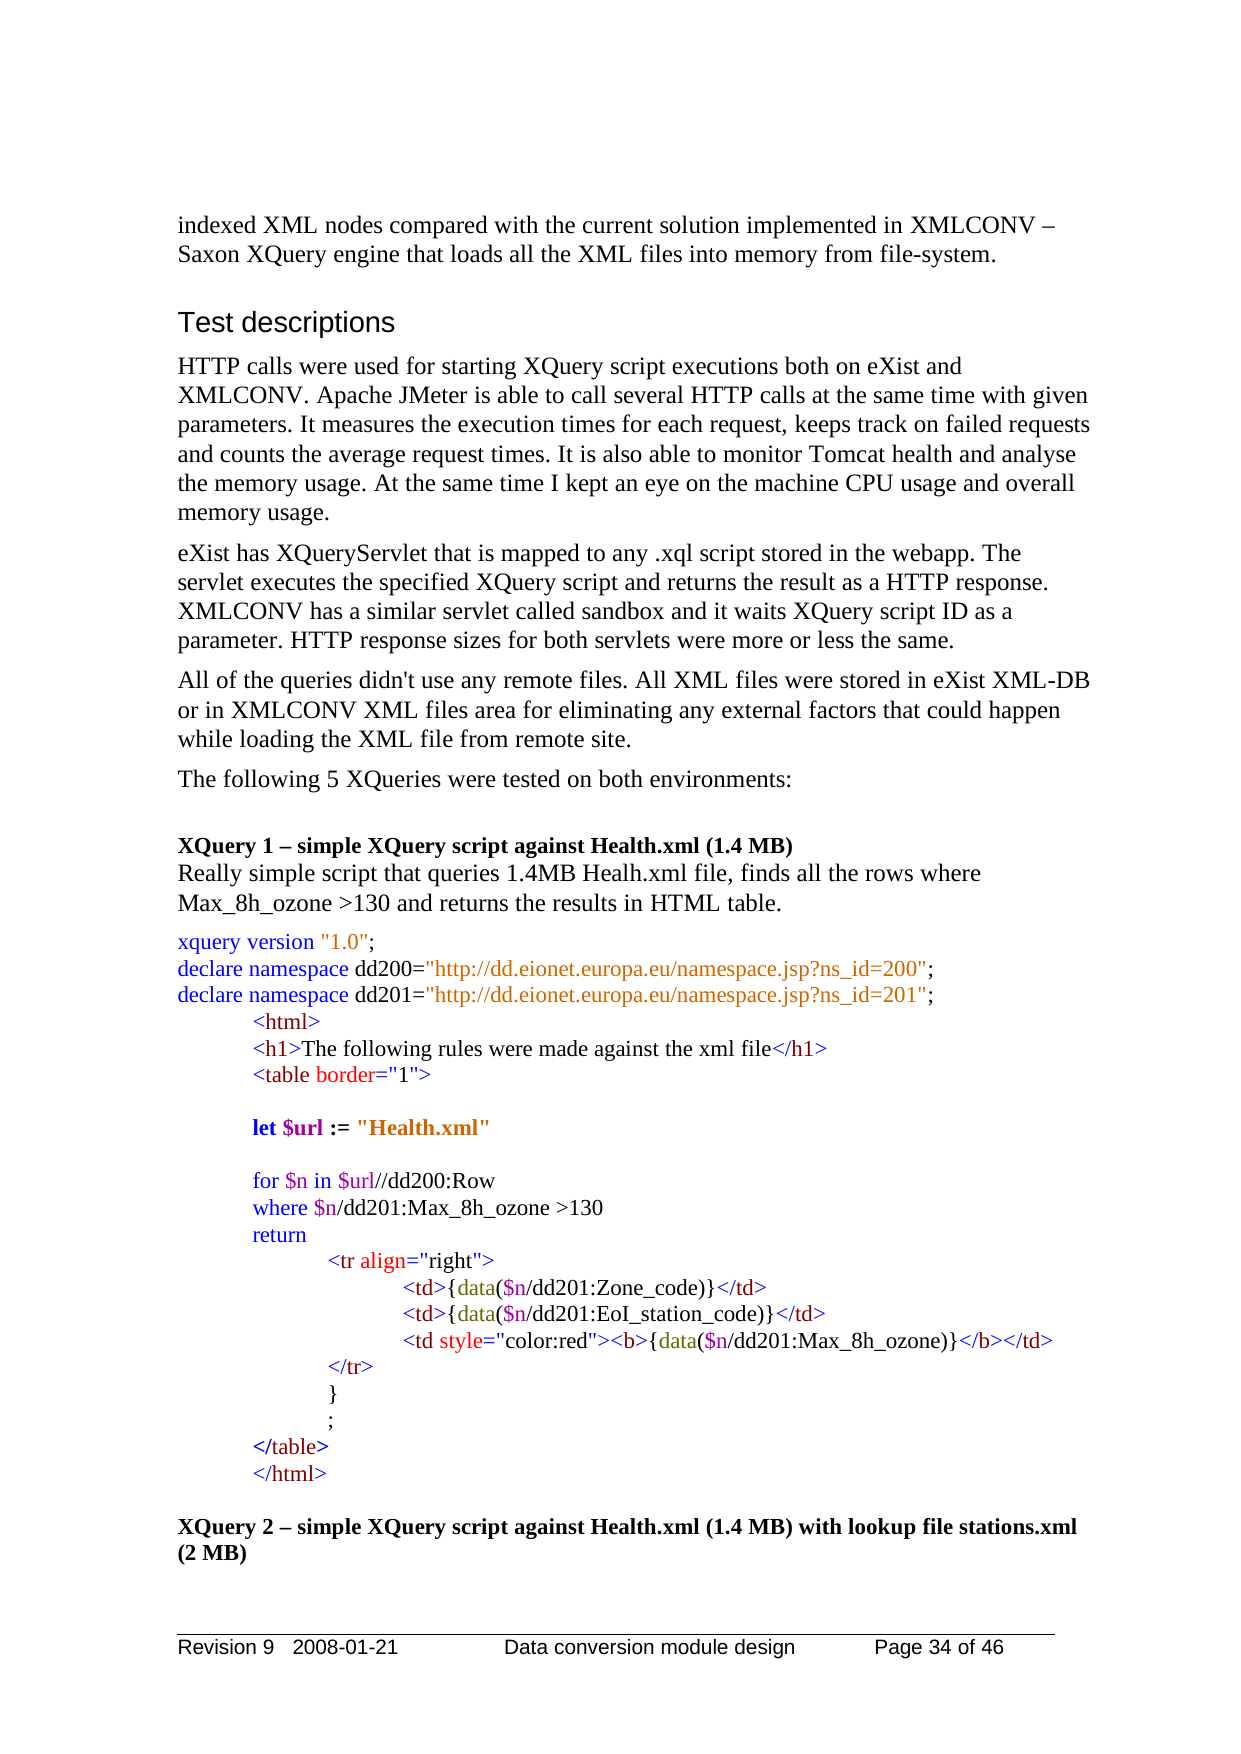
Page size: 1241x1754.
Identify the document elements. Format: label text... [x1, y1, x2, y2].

text </html> [177, 1459, 1092, 1486]
text The following 5 XQueries were tested on both environments: [177, 764, 1092, 793]
text XQuery 1 – simple XQuery script against Health.xml (1.4 MB) [177, 832, 1092, 858]
text <td>{data($n/dd201:Zone_code)}</td> [177, 1273, 1092, 1300]
text where $n/dd201:Max_8h_ozone >130 [177, 1194, 1092, 1220]
text </tr> [177, 1353, 1092, 1380]
text <table border="1"> [177, 1061, 1092, 1088]
text eXist has XQueryServlet that is mapped to any .xql script stored in the webapp. The servlet executes the specified XQuery script and returns the result as a HTTP response. XMLCONV has a similar servlet called sandbox and it waits XQuery script ID as a parameter. HTTP response sizes for both servlets were more or less the same. [177, 537, 1092, 654]
text All of the queries didn't use any remote files. All XML files were stored in eXist XML-DB or in XMLCONV XML files area for eliminating any external factors that could happen while loading the XML file from remote site. [177, 665, 1092, 753]
text return [177, 1220, 1092, 1247]
text xquery version "1.0"; [177, 928, 1092, 955]
text declare namespace dd201="http://dd.eionet.europa.eu/namespace.jsp?ns_id=201"; [177, 981, 1092, 1008]
text XQuery 2 – simple XQuery script against Health.xml (1.4 MB) with lookup file stations.xml (2 MB) [177, 1513, 1092, 1566]
text } [177, 1380, 1092, 1406]
text declare namespace dd200="http://dd.eionet.europa.eu/namespace.jsp?ns_id=200"; [177, 955, 1092, 981]
text HTTP calls were used for starting XQuery script executions both on eXist and XMLCONV. Apache JMeter is able to call several HTTP calls at the same time with given parameters. It measures the execution times for each request, keeps track on failed requests and counts the average request times. It is also able to monitor Tomcat health and analyse the memory usage. At the same time I kept an eye on the machine CPU usage and overall memory usage. [177, 351, 1092, 526]
text indexed XML nodes compared with the current solution implemented in XMLCONV – Saxon XQuery engine that loads all the XML files into memory from file-system. [177, 210, 1092, 268]
subtitle Test descriptions [177, 305, 1092, 339]
text <h1>The following rules were made against the xml file</h1> [177, 1034, 1092, 1061]
text </table> [177, 1433, 1092, 1459]
text Really simple script that queries 1.4MB Healh.xml file, finds all the rows where Max_8h_ozone >130 and returns the results in HTML table. [177, 858, 1092, 916]
text <html> [177, 1008, 1092, 1034]
text for $n in $url//dd200:Row [177, 1167, 1092, 1194]
text ; [177, 1406, 1092, 1433]
text <tr align="right"> [177, 1247, 1092, 1273]
text <td style="color:red"><b>{data($n/dd201:Max_8h_ozone)}</b></td> [177, 1327, 1092, 1353]
text <td>{data($n/dd201:EoI_station_code)}</td> [177, 1300, 1092, 1327]
text let $url := "Health.xml" [177, 1114, 1092, 1141]
